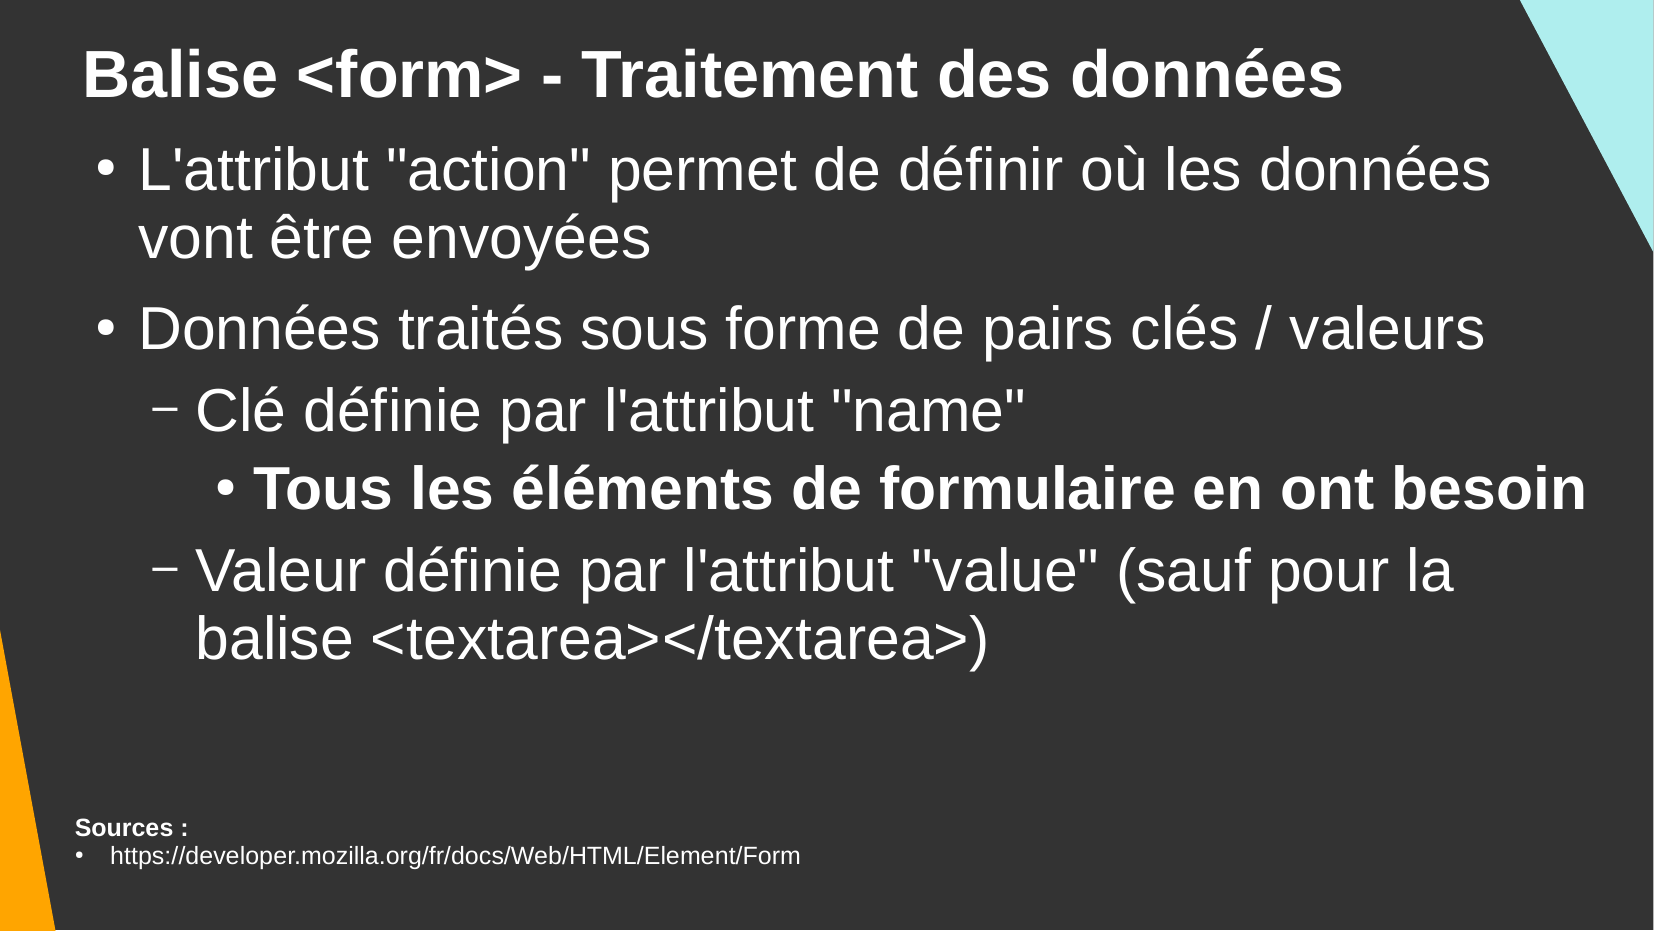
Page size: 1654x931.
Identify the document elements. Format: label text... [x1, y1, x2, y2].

text_box Sources : https://developer.mozilla.org/fr/docs/Web/HTML/Element/Form [60, 806, 1546, 877]
text_box [0, 629, 56, 931]
list L'attribut "action" permet de définir où les données vont être envoyées Données traités sous forme de pairs clés / valeurs Clé définie par l'attribut "name" Tous les éléments de formulaire en ont besoin Valeur définie par l'attribut "value" (sauf pour la balise <textarea></textarea>) [80, 135, 1605, 700]
text_box [1519, 0, 1654, 254]
title Balise <form> - Traitement des données [82, 37, 1571, 114]
